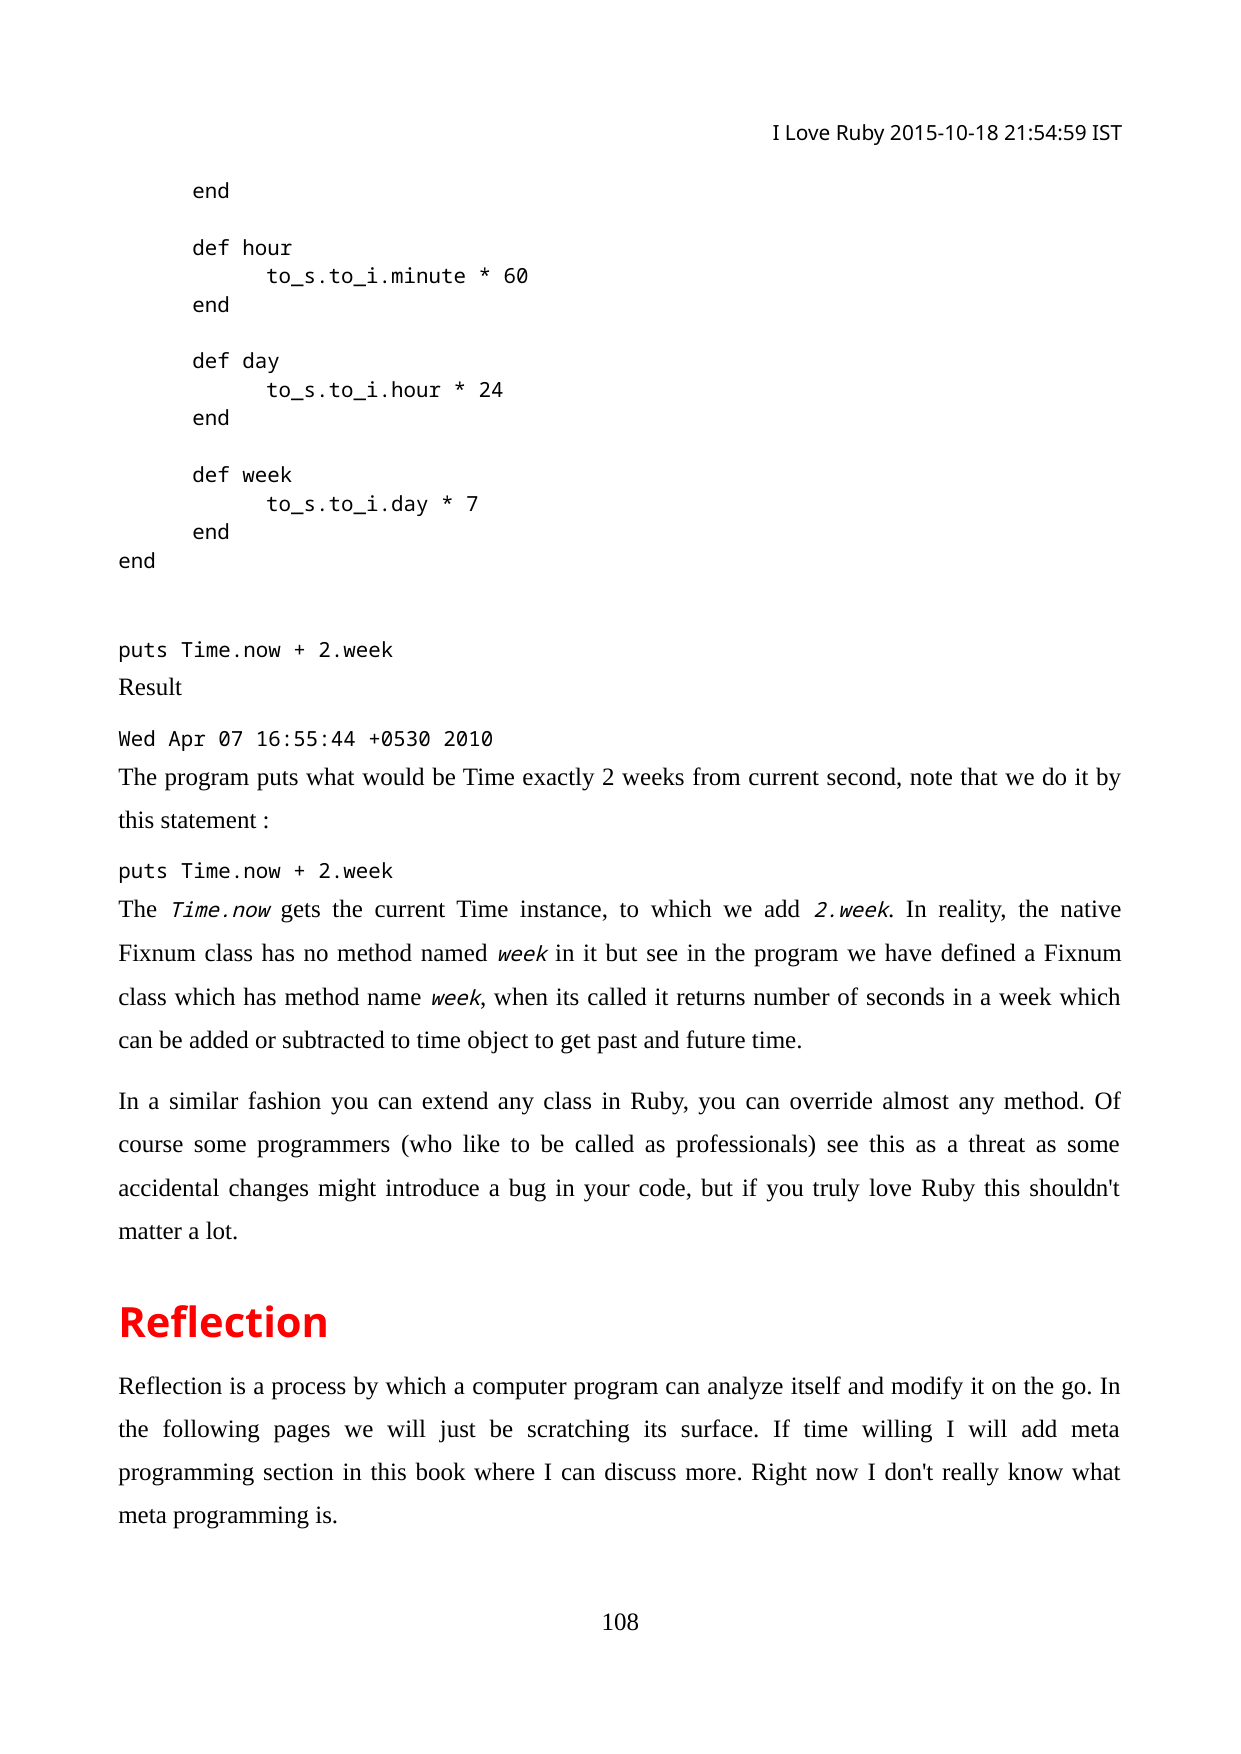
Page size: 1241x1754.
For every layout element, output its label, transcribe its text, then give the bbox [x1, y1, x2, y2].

text end [118, 546, 1122, 574]
text puts Time.now + 2.week [118, 857, 1122, 885]
text def day [118, 347, 1122, 375]
text end [118, 290, 1122, 318]
text The program puts what would be Time exactly 2 weeks from current second, note that we do it by this statement : [118, 762, 1122, 833]
text to_s.to_i.day * 7 [118, 489, 1122, 517]
subtitle Reflection [118, 1293, 1122, 1349]
text The Time.now gets the current Time instance, to which we add 2.week. In reality, the native Fixnum class has no method named week in it but see in the program we have defined a Fixnum class which has method name week, when its called it returns number of seconds in a week which can be added or subtracted to time object to get past and future time. [118, 894, 1122, 1054]
text end [118, 176, 1122, 204]
text def hour [118, 233, 1122, 261]
text to_s.to_i.hour * 24 [118, 375, 1122, 403]
text Wed Apr 07 16:55:44 +0530 2010 [118, 724, 1122, 753]
text Result [118, 672, 1122, 701]
text end [118, 517, 1122, 546]
text Reflection is a process by which a computer program can analyze itself and modify it on the go. In the following pages we will just be scratching its surface. If time willing I will add meta programming section in this book where I can discuss more. Right now I don't really know what meta programming is. [118, 1371, 1122, 1529]
text def week [118, 460, 1122, 489]
text puts Time.now + 2.week [118, 635, 1122, 663]
text In a similar fashion you can extend any class in Ruby, you can override almost any method. Of course some programmers (who like to be called as professionals) see this as a threat as some accidental changes might introduce a bug in your code, but if you truly love Ruby this shouldn't matter a lot. [118, 1086, 1122, 1244]
text end [118, 403, 1122, 432]
text to_s.to_i.minute * 60 [118, 261, 1122, 290]
